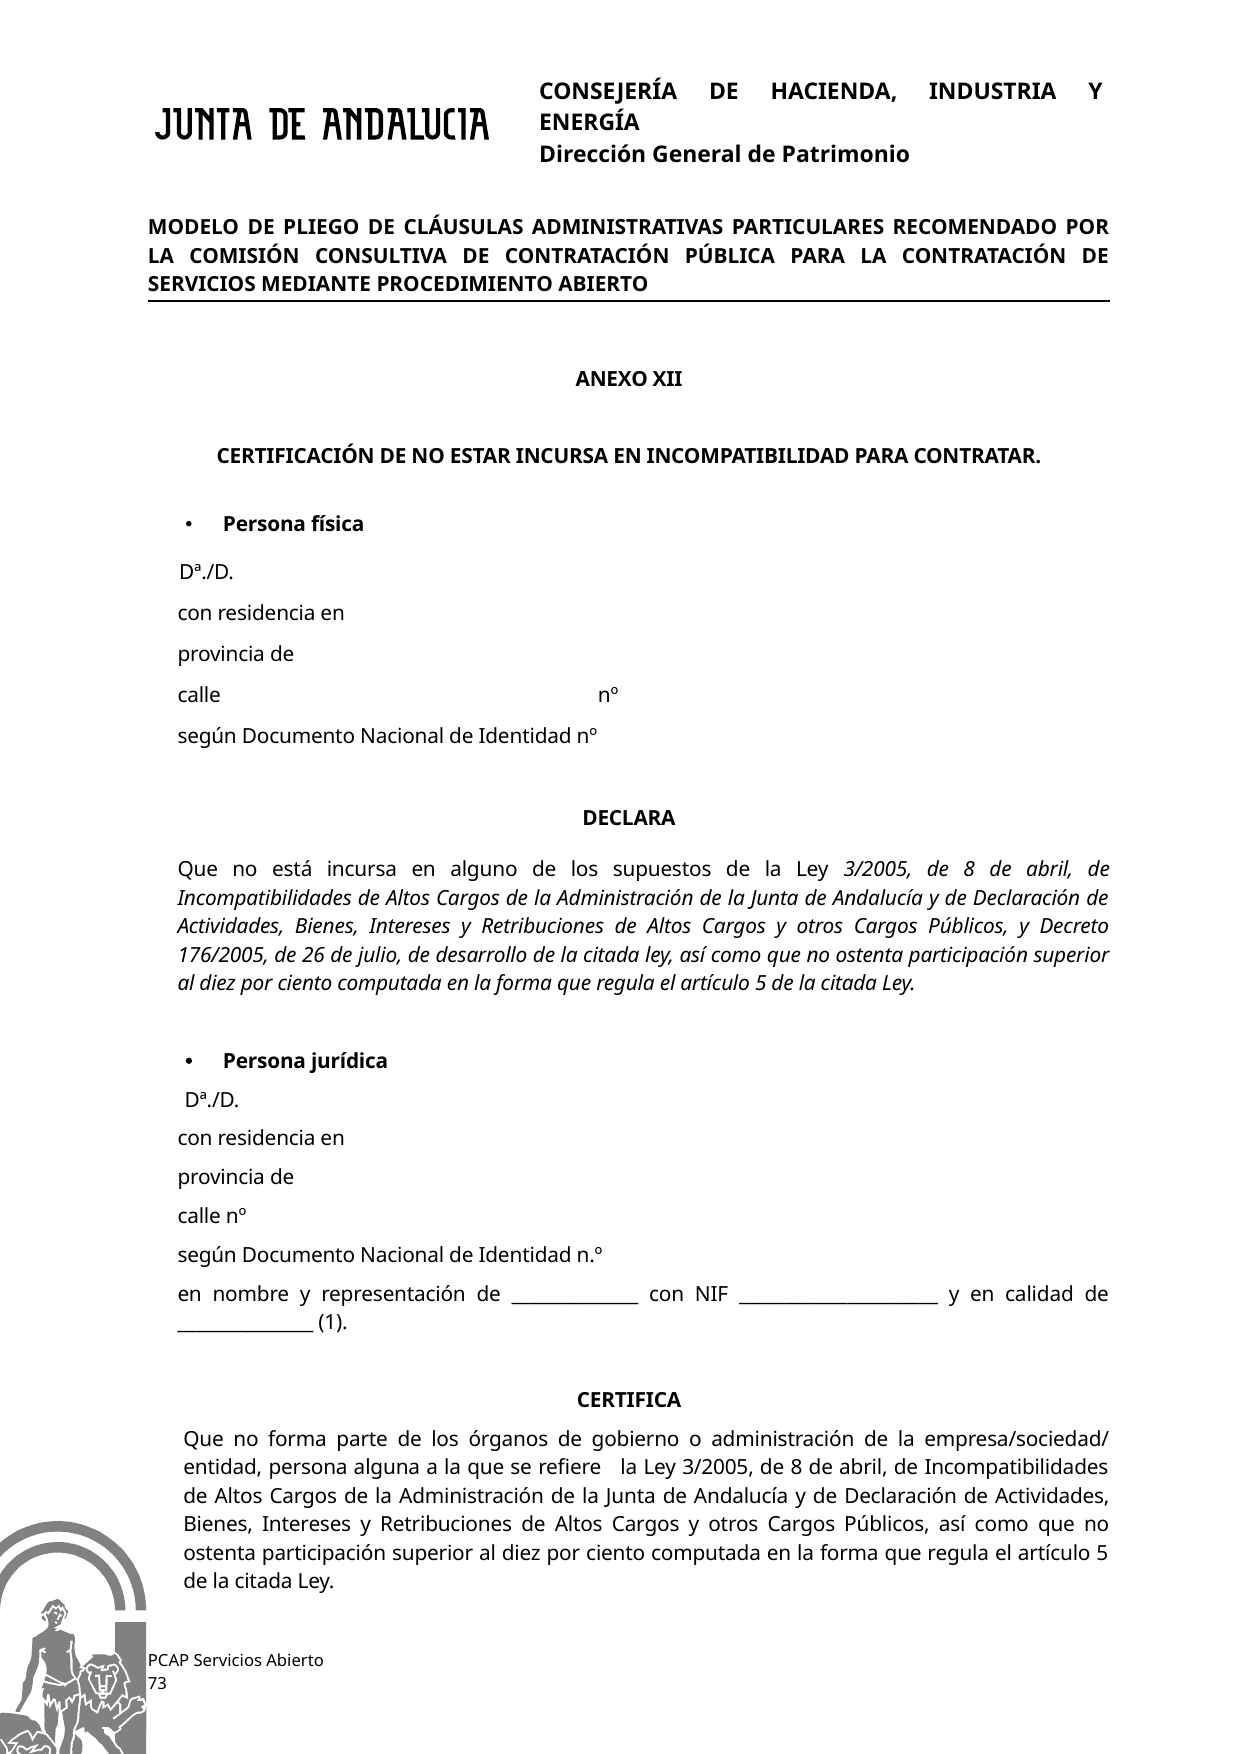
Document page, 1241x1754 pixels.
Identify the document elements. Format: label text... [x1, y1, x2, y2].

text MODELO DE PLIEGO DE CLÁUSULAS ADMINISTRATIVAS PARTICULARES RECOMENDADO POR LA COMISIÓN CONSULTIVA DE CONTRATACIÓN PÚBLICA PARA LA CONTRATACIÓN DE SERVICIOS MEDIANTE PROCEDIMIENTO ABIERTO [148, 212, 1110, 300]
text con residencia en [177, 598, 1110, 627]
text según Documento Nacional de Identidad n.º [177, 1240, 1110, 1268]
list Persona física [185, 509, 1110, 537]
list Persona jurídica [185, 1046, 1110, 1074]
text Dª./D. [148, 1085, 1110, 1113]
text según Documento Nacional de Identidad nº [177, 721, 1110, 749]
text provincia de [177, 639, 1110, 668]
text CERTIFICACIÓN DE NO ESTAR INCURSA EN INCOMPATIBILIDAD PARA CONTRATAR. [148, 441, 1110, 470]
text Dª./D. [148, 557, 1110, 586]
text en nombre y representación de ______________ con NIF ______________________ y en calidad de _______________ (1). [177, 1279, 1110, 1336]
text calle nº [177, 1201, 1110, 1230]
text con residencia en [177, 1123, 1110, 1152]
text Que no forma parte de los órganos de gobierno o administración de la empresa/sociedad/ entidad, persona alguna a la que se refiere la Ley 3/2005, de 8 de abril, de Incompatibilidades de Altos Cargos de la Administración de la Junta de Andalucía y de Declaración de Actividades, Bienes, Intereses y Retribuciones de Altos Cargos y otros Cargos Públicos, así como que no ostenta participación superior al diez por ciento computada en la forma que regula el artículo 5 de la citada Ley. [183, 1424, 1110, 1594]
text DECLARA [148, 803, 1110, 831]
text calle nº [177, 680, 1110, 709]
text provincia de [177, 1162, 1110, 1191]
text Que no está incursa en alguno de los supuestos de la Ley 3/2005, de 8 de abril, de Incompatibilidades de Altos Cargos de la Administración de la Junta de Andalucía y de Declaración de Actividades, Bienes, Intereses y Retribuciones de Altos Cargos y otros Cargos Públicos, y Decreto 176/2005, de 26 de julio, de desarrollo de la citada ley, así como que no ostenta participación superior al diez por ciento computada en la forma que regula el artículo 5 de la citada Ley. [177, 854, 1110, 997]
text ANEXO XII [148, 364, 1110, 392]
text CERTIFICA [148, 1385, 1110, 1413]
